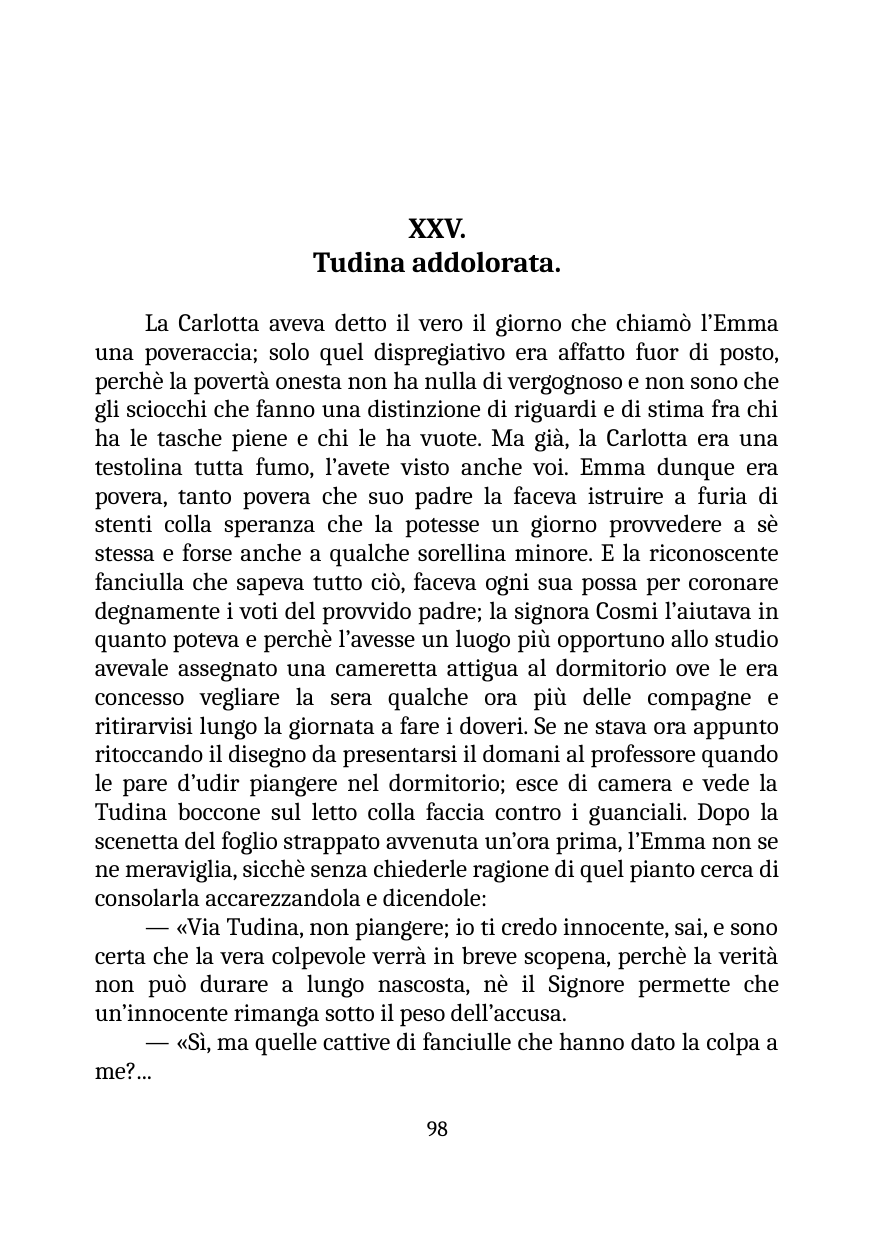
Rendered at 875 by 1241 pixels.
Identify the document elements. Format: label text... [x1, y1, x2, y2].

text — «Via Tudina, non piangere; io ti credo innocente, sai, e sono certa che la vera colpevole verrà in breve scopena, perchè la verità non può durare a lungo nascosta, nè il Signore permette che un’innocente rimanga sotto il peso dell’accusa. [94, 913, 779, 1028]
text — «Sì, ma quelle cattive di fanciulle che hanno dato la colpa a me?... [94, 1028, 779, 1085]
text La Carlotta aveva detto il vero il giorno che chiamò l’Emma una poveraccia; solo quel dispregiativo era affatto fuor di posto, perchè la povertà onesta non ha nulla di vergognoso e non sono che gli sciocchi che fanno una distinzione di riguardi e di stima fra chi ha le tasche piene e chi le ha vuote. Ma già, la Carlotta era una testolina tutta fumo, l’avete visto anche voi. Emma dunque era povera, tanto povera che suo padre la faceva istruire a furia di stenti colla speranza che la potesse un giorno provvedere a sè stessa e forse anche a qualche sorellina minore. E la riconoscente fanciulla che sapeva tutto ciò, faceva ogni sua possa per coronare degnamente i voti del provvido padre; la signora Cosmi l’aiutava in quanto poteva e perchè l’avesse un luogo più opportuno allo studio avevale assegnato una cameretta attigua al dormitorio ove le era concesso vegliare la sera qualche ora più delle compagne e ritirarvisi lungo la giornata a fare i doveri. Se ne stava ora appunto ritoccando il disegno da presentarsi il domani al professore quando le pare d’udir piangere nel dormitorio; esce di camera e vede la Tudina boccone sul letto colla faccia contro i guanciali. Dopo la scenetta del foglio strappato avvenuta un’ora prima, l’Emma non se ne meraviglia, sicchè senza chiederle ragione di quel pianto cerca di consolarla accarezzandola e dicendole: [94, 309, 779, 913]
subtitle XXV. Tudina addolorata. [94, 213, 779, 280]
